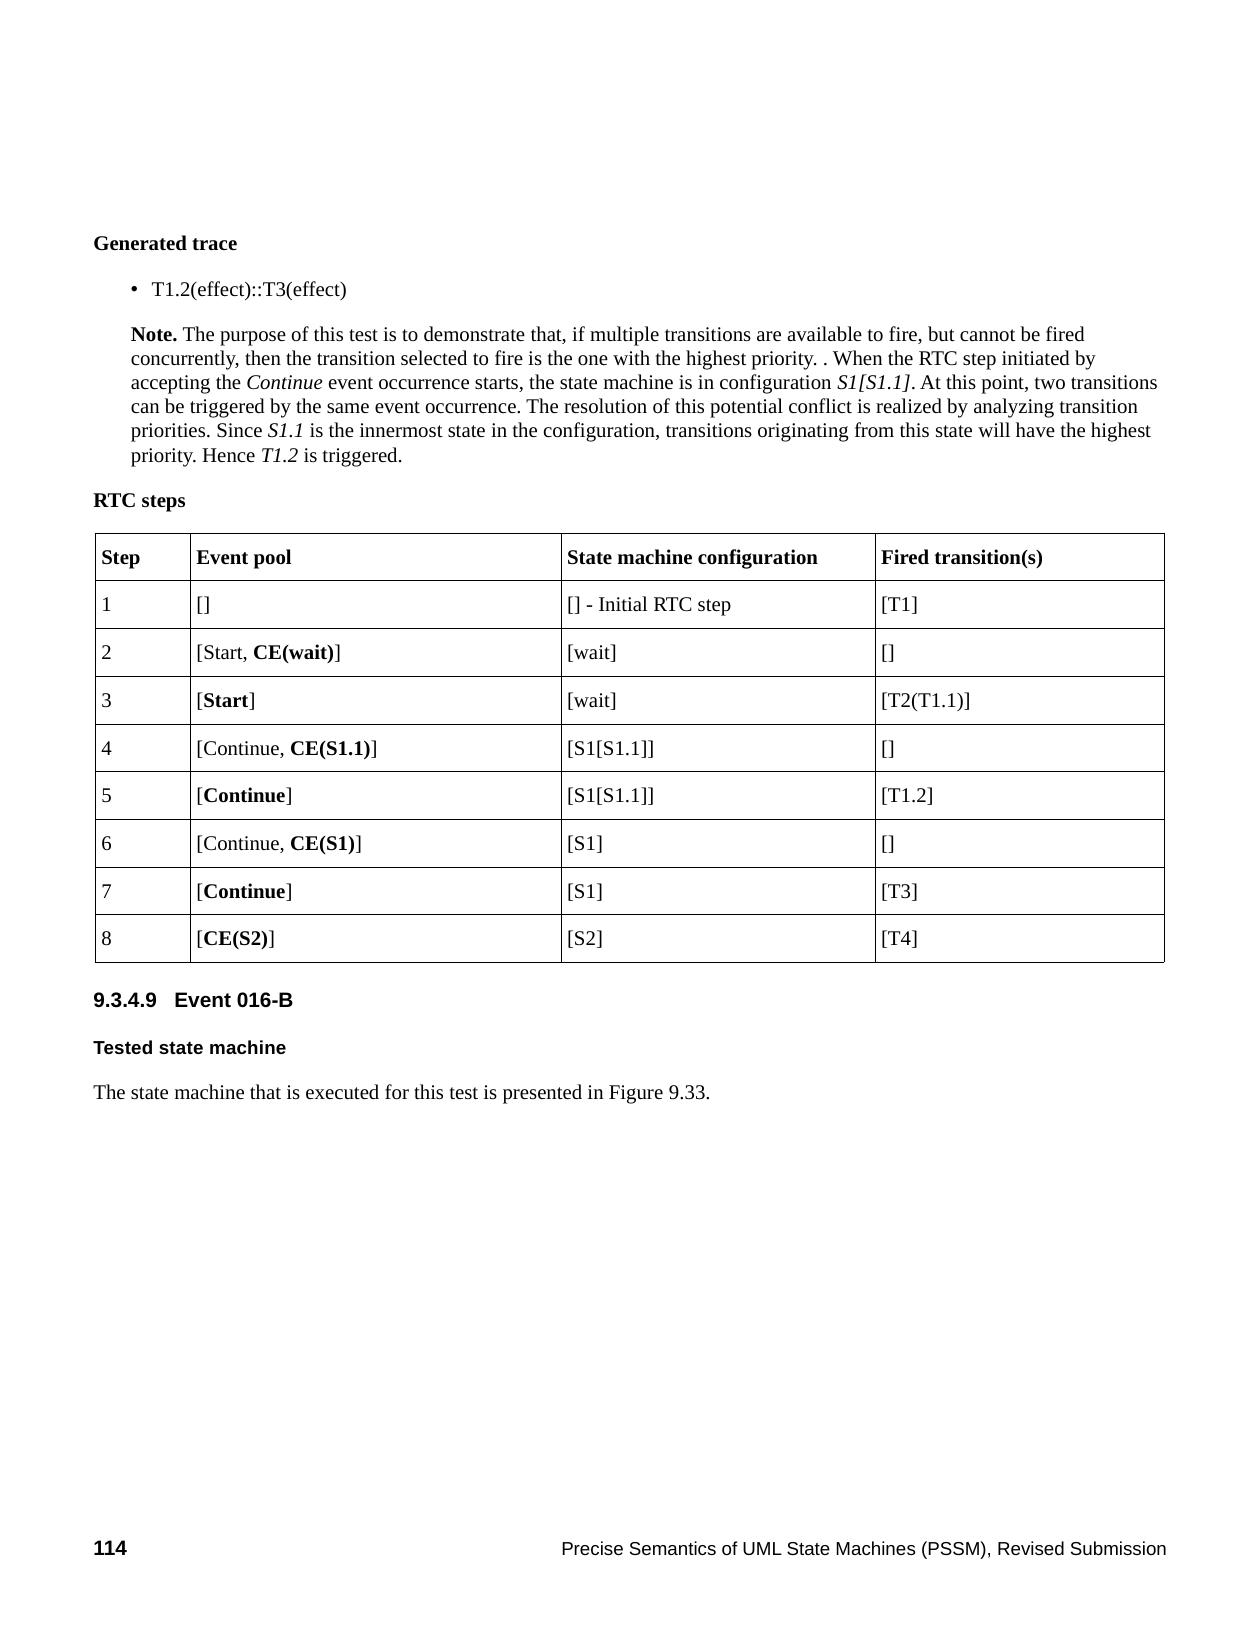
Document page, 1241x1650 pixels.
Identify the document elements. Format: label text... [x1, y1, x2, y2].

text RTC steps [93, 488, 1164, 512]
table_cell [S1[S1.1]] [562, 725, 875, 771]
table_cell [] - Initial RTC step [562, 581, 875, 628]
text Generated trace [93, 231, 1164, 255]
table_cell [] [876, 725, 1164, 771]
table_header State machine configuration [562, 534, 875, 580]
table_cell [Continue] [191, 772, 561, 819]
table_cell [T3] [876, 868, 1164, 914]
table_cell [Continue, CE(S1.1)] [191, 725, 561, 771]
table_header Fired transition(s) [876, 534, 1164, 580]
table_cell 8 [96, 915, 190, 962]
table_cell [wait] [562, 677, 875, 723]
table_header Event pool [191, 534, 561, 580]
table_cell [T1] [876, 581, 1164, 628]
table_cell [CE(S2)] [191, 915, 561, 962]
text Note. The purpose of this test is to demonstrate that, if multiple transitions are available to fire, but cannot be fired concurrently, then the transition selected to fire is the one with the highest priority. . When the RTC step initiated by accepting the Continue event occurrence starts, the state machine is in configuration S1[S1.1]. At this point, two transitions can be triggered by the same event occurrence. The resolution of this potential conflict is realized by analyzing transition priorities. Since S1.1 is the innermost state in the configuration, transitions originating from this state will have the highest priority. Hence T1.2 is triggered. [131, 322, 1164, 467]
table_cell [] [191, 581, 561, 628]
table_cell [T1.2] [876, 772, 1164, 819]
table_cell 5 [96, 772, 190, 819]
table_cell [Continue, CE(S1)] [191, 820, 561, 867]
subtitle Tested state machine [93, 1037, 1164, 1059]
table_cell [] [876, 820, 1164, 867]
table_cell [S1] [562, 820, 875, 867]
table_cell 1 [96, 581, 190, 628]
text The state machine that is executed for this test is presented in Figure 9.33. [93, 1080, 1164, 1104]
table_cell [] [876, 629, 1164, 676]
table_cell 7 [96, 868, 190, 914]
table_cell 2 [96, 629, 190, 676]
table_cell 6 [96, 820, 190, 867]
table_cell [T4] [876, 915, 1164, 962]
table_cell [T2(T1.1)] [876, 677, 1164, 723]
list T1.2(effect)::T3(effect) [131, 276, 1164, 301]
subtitle Event 016-B [93, 987, 1164, 1012]
table_cell 4 [96, 725, 190, 771]
table_cell [S1] [562, 868, 875, 914]
table_cell 3 [96, 677, 190, 723]
table_header Step [96, 534, 190, 580]
table_cell [S2] [562, 915, 875, 962]
table_cell [Start, CE(wait)] [191, 629, 561, 676]
table_cell [Start] [191, 677, 561, 723]
table_cell [Continue] [191, 868, 561, 914]
table_cell [wait] [562, 629, 875, 676]
table_cell [S1[S1.1]] [562, 772, 875, 819]
